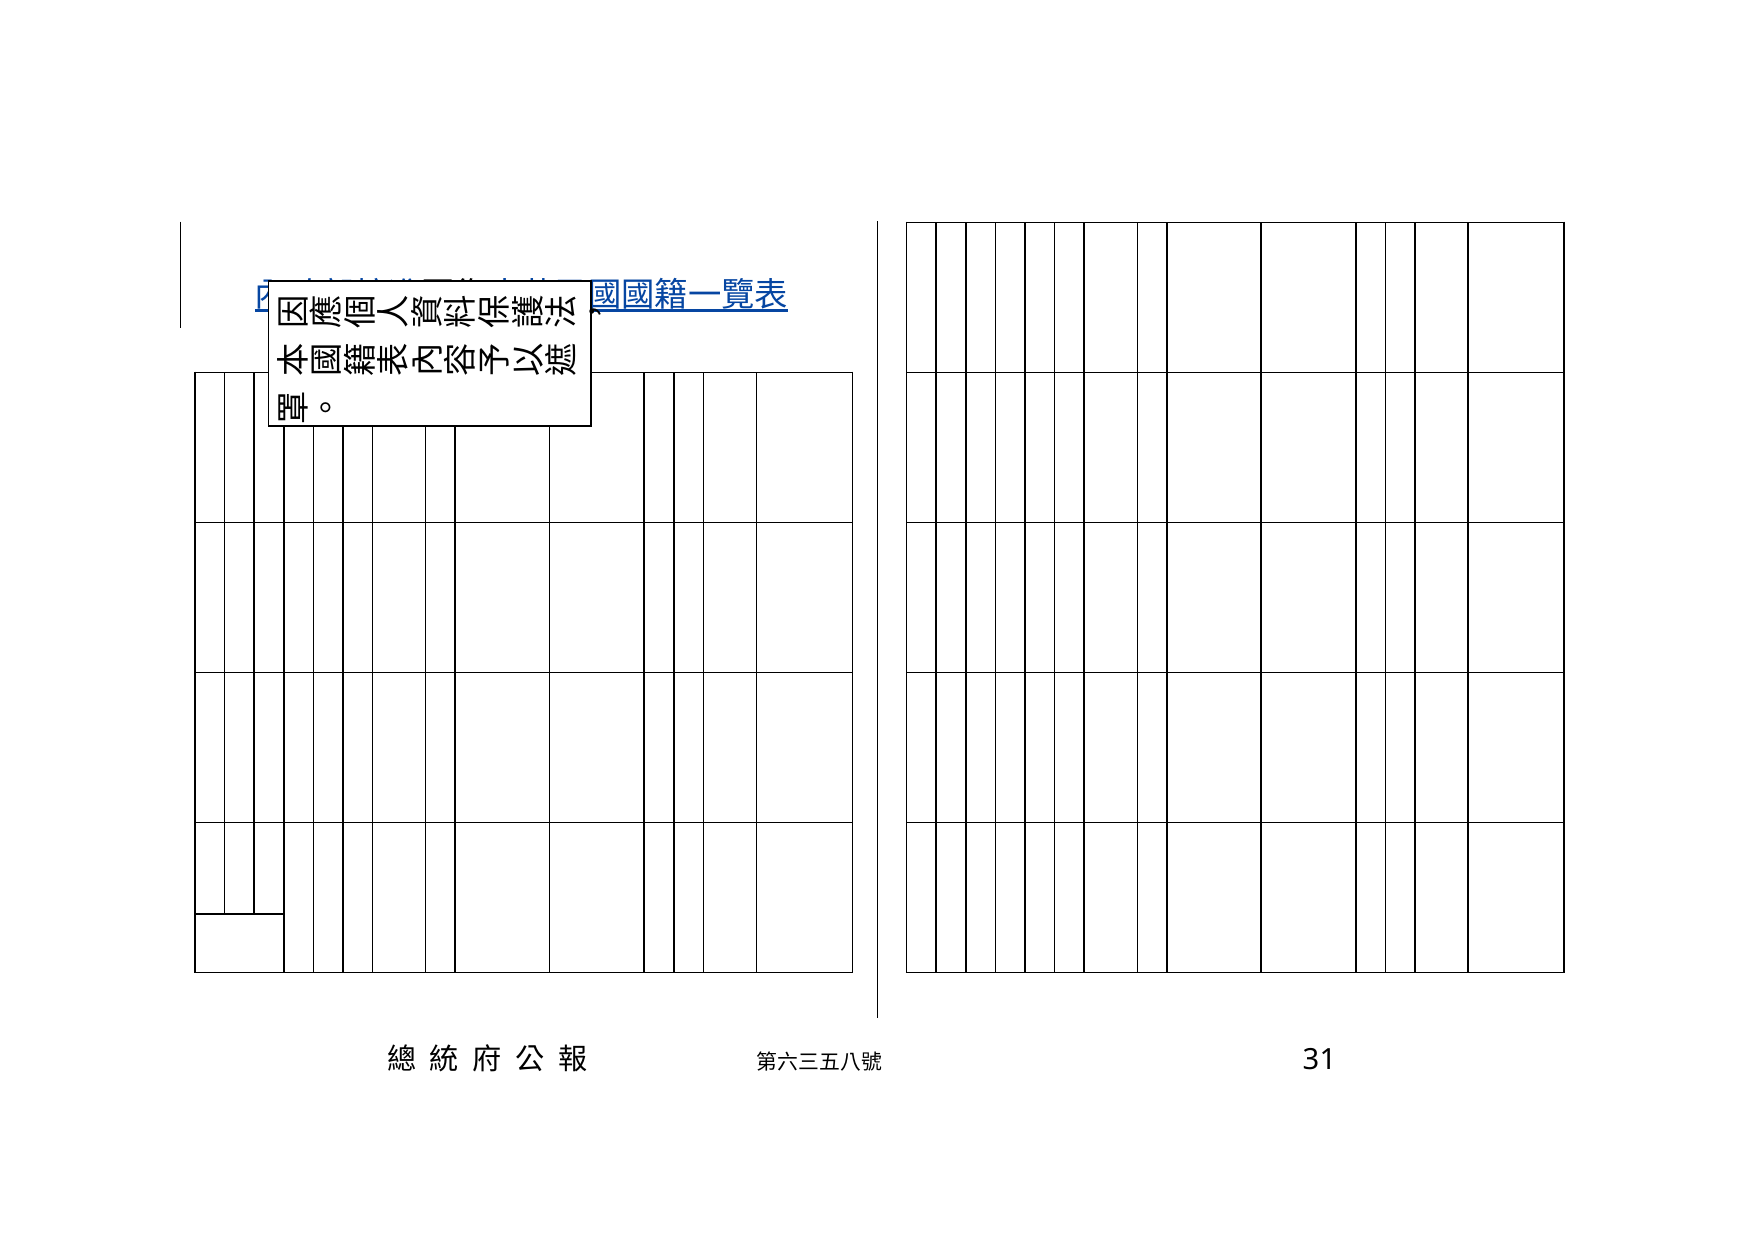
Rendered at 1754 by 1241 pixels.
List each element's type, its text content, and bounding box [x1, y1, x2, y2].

table_cell [285, 673, 313, 822]
table_cell [314, 673, 342, 822]
table_cell [967, 373, 995, 522]
table_cell [757, 673, 852, 822]
table_cell [937, 823, 965, 972]
table_cell [1138, 673, 1166, 822]
table_cell [1469, 373, 1563, 522]
table_cell [1386, 673, 1414, 822]
table_cell [255, 673, 283, 822]
table_header [255, 373, 283, 522]
table_cell [1055, 223, 1083, 372]
table_cell [314, 823, 342, 972]
table_cell [426, 673, 454, 822]
table_cell [937, 373, 965, 522]
table_cell [967, 223, 995, 372]
table_cell [1168, 523, 1260, 672]
table_cell [426, 823, 454, 972]
table_cell [1469, 823, 1563, 972]
table_cell [550, 673, 643, 822]
table_header [456, 427, 549, 522]
table_cell [1416, 523, 1467, 672]
table_cell [704, 523, 756, 672]
table_cell [1168, 223, 1260, 372]
table_header [285, 427, 313, 522]
table_header [344, 427, 372, 522]
table_cell [1055, 523, 1083, 672]
table_cell [285, 523, 313, 672]
table_cell [1416, 373, 1467, 522]
table_header [675, 373, 703, 522]
table_cell [1262, 373, 1355, 522]
table_cell [996, 823, 1024, 972]
table_cell [1026, 373, 1054, 522]
table_cell [1026, 673, 1054, 822]
table_cell [196, 915, 283, 972]
table_cell [757, 523, 852, 672]
table_cell [704, 673, 756, 822]
table_cell [1416, 223, 1467, 372]
table_cell [1055, 673, 1083, 822]
table_cell [907, 223, 935, 372]
table_cell [225, 823, 253, 913]
table_cell [1386, 373, 1414, 522]
table_cell [225, 673, 253, 822]
table_cell [373, 523, 425, 672]
table_cell [704, 823, 756, 972]
table_cell [1055, 373, 1083, 522]
table_cell [996, 673, 1024, 822]
table_cell [426, 523, 454, 672]
table_cell [967, 673, 995, 822]
table_cell [675, 673, 703, 822]
table_cell [314, 523, 342, 672]
table_cell [1357, 373, 1385, 522]
table_cell [1416, 673, 1467, 822]
table_cell [1469, 523, 1563, 672]
table_cell [1168, 823, 1260, 972]
table_cell [1085, 823, 1137, 972]
table_cell [645, 823, 673, 972]
table_cell [456, 823, 549, 972]
table_cell [1262, 523, 1355, 672]
table_cell [550, 823, 643, 972]
table_cell [967, 823, 995, 972]
table_header [373, 427, 425, 522]
table_cell [675, 823, 703, 972]
table_cell [1469, 673, 1563, 822]
table_cell [225, 523, 253, 672]
table_cell [1357, 523, 1385, 672]
table_cell [907, 823, 935, 972]
table_header [645, 373, 673, 522]
table_cell [907, 523, 935, 672]
table_cell [1026, 523, 1054, 672]
table_cell [1469, 223, 1563, 372]
table_cell [907, 373, 935, 522]
table_cell [344, 523, 372, 672]
table_header [426, 427, 454, 522]
text 內政部核准回復中華民國國籍一覽表 [195, 222, 847, 328]
table_header [196, 373, 224, 522]
table_cell [456, 673, 549, 822]
table_cell [1386, 523, 1414, 672]
table_cell [1168, 673, 1260, 822]
table_cell [285, 823, 313, 972]
table_cell [550, 523, 643, 672]
table_cell [1357, 823, 1385, 972]
table_cell [1026, 223, 1054, 372]
table_cell [373, 823, 425, 972]
table_cell [1138, 373, 1166, 522]
table_cell [1085, 523, 1137, 672]
table_cell [1026, 823, 1054, 972]
table_cell [1138, 823, 1166, 972]
table_cell [907, 673, 935, 822]
table_cell [255, 823, 283, 913]
table_cell [996, 523, 1024, 672]
table_cell [196, 823, 224, 913]
table_header [757, 373, 852, 522]
table_header [314, 427, 342, 522]
table_cell [456, 523, 549, 672]
table_header [704, 373, 756, 522]
table_cell [1262, 673, 1355, 822]
table_cell [1416, 823, 1467, 972]
table_cell [196, 673, 224, 822]
table_cell [1386, 823, 1414, 972]
table_cell [344, 673, 372, 822]
table_cell [757, 823, 852, 972]
table_cell [1055, 823, 1083, 972]
table_cell [937, 223, 965, 372]
table_cell [1085, 373, 1137, 522]
table_header [225, 373, 253, 522]
table_cell [967, 523, 995, 672]
table_cell [645, 673, 673, 822]
table_cell [196, 523, 224, 672]
table_cell [255, 523, 283, 672]
table_header [550, 373, 643, 522]
table_cell [373, 673, 425, 822]
table_cell [937, 523, 965, 672]
table_cell [1357, 223, 1385, 372]
table_cell [1262, 823, 1355, 972]
table_cell [996, 373, 1024, 522]
table_cell [1386, 223, 1414, 372]
table_cell [1138, 223, 1166, 372]
table_cell [1085, 673, 1137, 822]
table_cell [675, 523, 703, 672]
table_cell [937, 673, 965, 822]
table_cell [1357, 673, 1385, 822]
table_cell [1262, 223, 1355, 372]
table_cell [996, 223, 1024, 372]
table_cell [344, 823, 372, 972]
table_cell [1168, 373, 1260, 522]
table_cell [1085, 223, 1137, 372]
table_cell [645, 523, 673, 672]
table_cell [1138, 523, 1166, 672]
